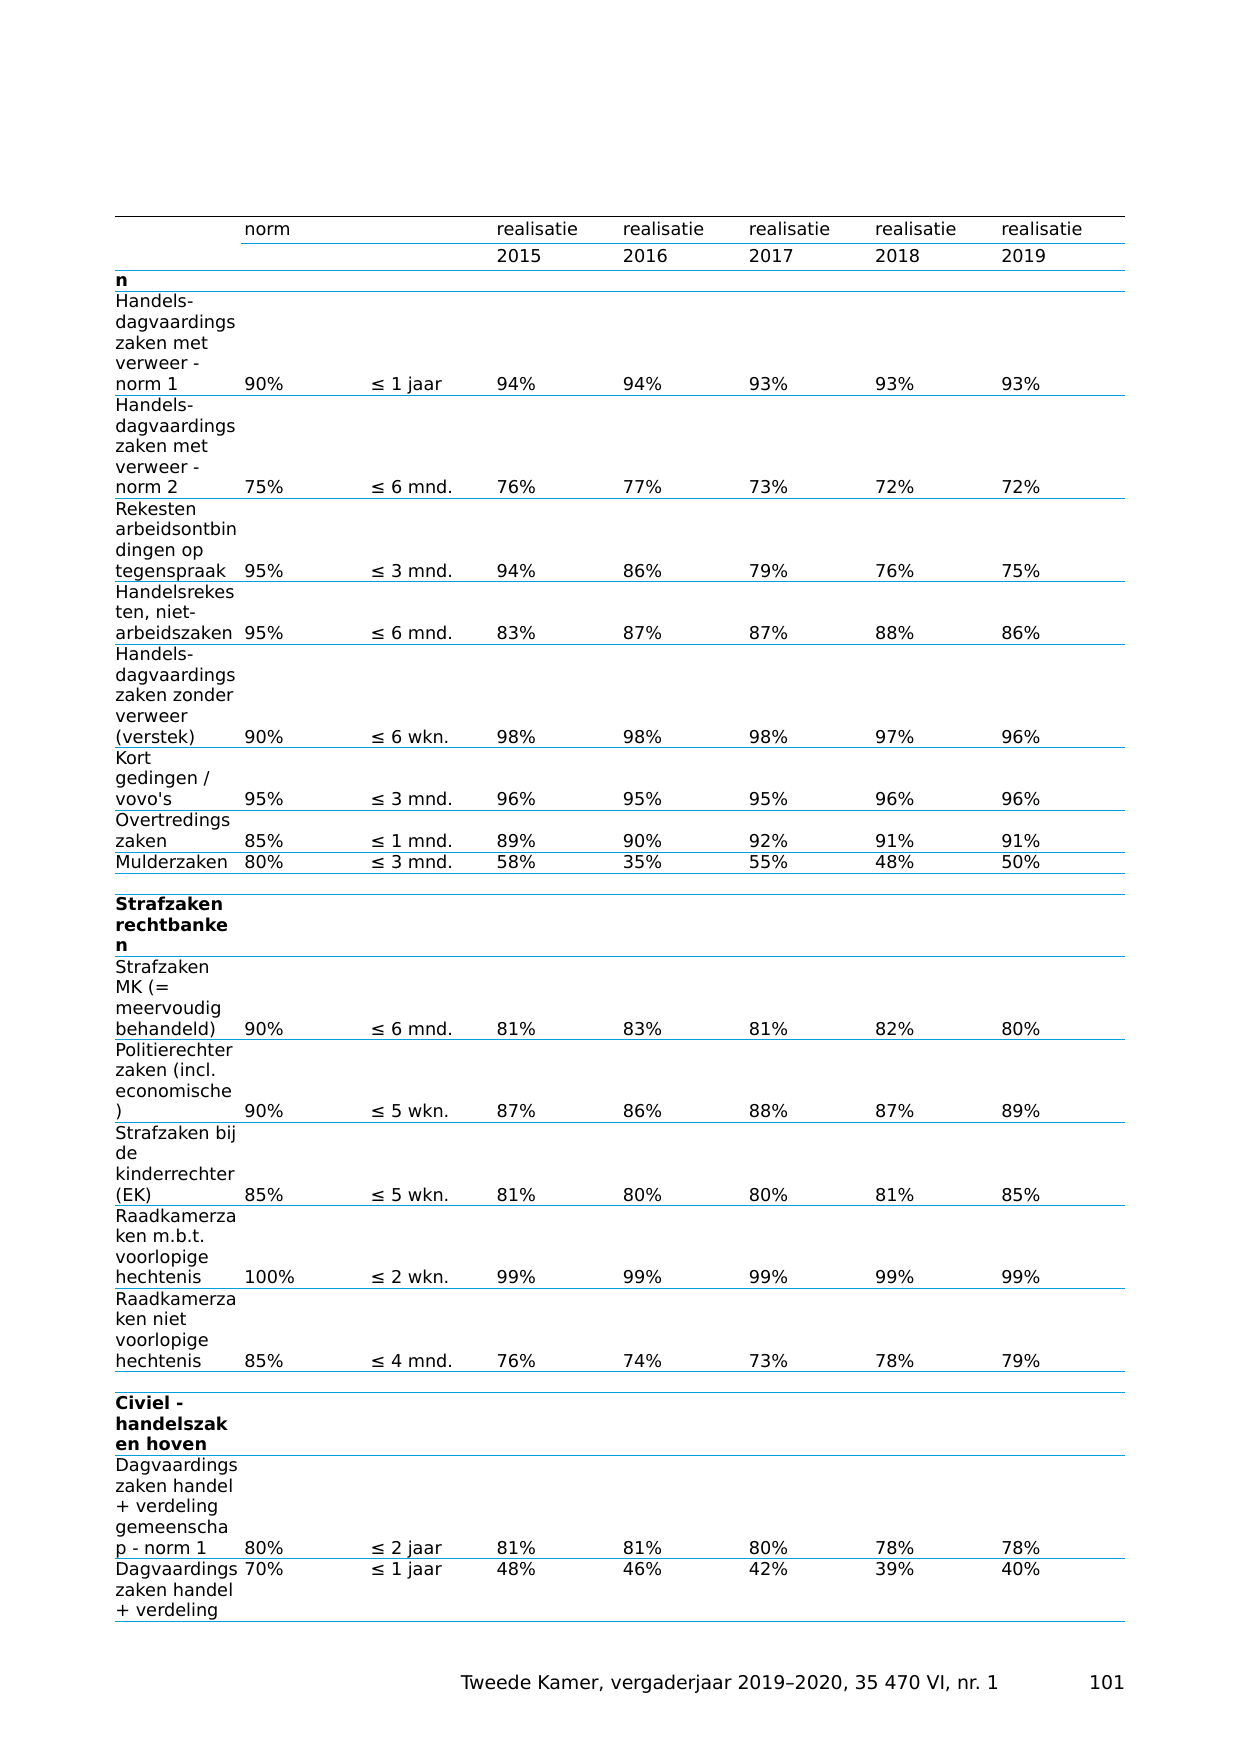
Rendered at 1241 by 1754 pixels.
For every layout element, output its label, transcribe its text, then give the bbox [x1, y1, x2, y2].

table_cell Rekesten arbeidsontbindingen op tegenspraak [115, 499, 241, 581]
table_cell Politierechterzaken (incl. economische) [115, 1040, 241, 1122]
table_cell 89% [998, 1040, 1125, 1122]
table_cell [998, 1393, 1125, 1455]
table_cell 75% [998, 499, 1125, 581]
table_cell 2015 [494, 244, 620, 270]
table_cell 86% [620, 1040, 746, 1122]
table_cell [872, 1393, 998, 1455]
table_cell Handelsrekesten, niet-arbeidszaken [115, 582, 241, 643]
table_cell 96% [494, 748, 620, 809]
table_cell ≤ 3 mnd. [368, 499, 493, 581]
table_cell ≤ 4 mnd. [368, 1289, 493, 1371]
table_cell 72% [998, 396, 1125, 498]
table_cell 99% [494, 1206, 620, 1288]
table_cell [998, 874, 1125, 894]
table_cell 90% [620, 811, 746, 851]
table_cell 40% [998, 1559, 1125, 1621]
table_cell 58% [494, 853, 620, 872]
table_cell 73% [746, 396, 872, 498]
table_cell realisatie [998, 217, 1125, 243]
table_cell [746, 1372, 872, 1392]
table_cell 81% [494, 1456, 620, 1558]
table_cell [241, 1393, 367, 1455]
table_cell ≤ 6 mnd. [368, 582, 493, 643]
table_cell [746, 895, 872, 956]
table_cell 81% [494, 1123, 620, 1205]
table_cell [241, 271, 367, 291]
table_cell 91% [872, 811, 998, 851]
table_cell [872, 271, 998, 291]
table_cell 39% [872, 1559, 998, 1621]
table_cell 80% [620, 1123, 746, 1205]
table_cell [494, 271, 620, 291]
table_cell 74% [620, 1289, 746, 1371]
table_cell 94% [494, 292, 620, 394]
table_cell [241, 244, 367, 270]
table_cell 73% [746, 1289, 872, 1371]
table_cell 81% [872, 1123, 998, 1205]
table_cell 85% [998, 1123, 1125, 1205]
table_cell 95% [241, 499, 367, 581]
table_cell 78% [998, 1456, 1125, 1558]
table_cell [998, 271, 1125, 291]
table_cell [368, 1372, 493, 1392]
table_cell ≤ 2 wkn. [368, 1206, 493, 1288]
table_cell [241, 895, 367, 956]
table_cell 77% [620, 396, 746, 498]
table_cell 46% [620, 1559, 746, 1621]
table_cell 80% [241, 853, 367, 872]
table_cell [746, 271, 872, 291]
table_cell 95% [746, 748, 872, 809]
table_cell 87% [872, 1040, 998, 1122]
table_cell 76% [494, 396, 620, 498]
table_cell 48% [494, 1559, 620, 1621]
table_cell 78% [872, 1456, 998, 1558]
table_cell Strafzaken bij de kinderrechter (EK) [115, 1123, 241, 1205]
table_cell 90% [241, 292, 367, 394]
table_cell Dagvaardingszaken handel + verdeling [115, 1559, 241, 1621]
table_cell [368, 1393, 493, 1455]
table_cell Handels- dagvaardingszaken met verweer - norm 2 [115, 396, 241, 498]
table_cell 99% [872, 1206, 998, 1288]
table_cell 35% [620, 853, 746, 872]
table_cell ≤ 6 mnd. [368, 396, 493, 498]
table_cell [620, 1393, 746, 1455]
table_cell [368, 874, 493, 894]
table_cell [746, 1393, 872, 1455]
table_cell 88% [872, 582, 998, 643]
table_cell 42% [746, 1559, 872, 1621]
table_cell 2019 [998, 244, 1125, 270]
table_cell Strafzaken MK (= meervoudig behandeld) [115, 957, 241, 1039]
table_cell 96% [872, 748, 998, 809]
table_cell norm [241, 217, 493, 243]
table_cell ≤ 5 wkn. [368, 1040, 493, 1122]
table_cell [494, 895, 620, 956]
table_cell [872, 895, 998, 956]
table_cell 2016 [620, 244, 746, 270]
table_cell 70% [241, 1559, 367, 1621]
table_cell [620, 874, 746, 894]
table_cell [998, 895, 1125, 956]
table_cell ≤ 3 mnd. [368, 748, 493, 809]
table_cell [115, 217, 241, 270]
table_cell 93% [746, 292, 872, 394]
table_cell 88% [746, 1040, 872, 1122]
table_cell 87% [620, 582, 746, 643]
table_cell Civiel - handelszaken hoven [115, 1393, 241, 1455]
table_cell 96% [998, 748, 1125, 809]
table_cell [872, 1372, 998, 1392]
table_cell 2018 [872, 244, 998, 270]
table_cell Kort gedingen / vovo's [115, 748, 241, 809]
table_cell 90% [241, 645, 367, 747]
table_cell 92% [746, 811, 872, 851]
table_cell 95% [241, 748, 367, 809]
table_cell 98% [494, 645, 620, 747]
table_cell 80% [746, 1456, 872, 1558]
table_cell 93% [872, 292, 998, 394]
table_cell 97% [872, 645, 998, 747]
table_cell 87% [746, 582, 872, 643]
table_cell 80% [998, 957, 1125, 1039]
table_cell ≤ 2 jaar [368, 1456, 493, 1558]
table_cell [620, 1372, 746, 1392]
table_cell [872, 874, 998, 894]
table_cell [746, 874, 872, 894]
table_cell 72% [872, 396, 998, 498]
table_cell Dagvaardingszaken handel + verdeling gemeenschap - norm 1 [115, 1456, 241, 1558]
table_cell 99% [620, 1206, 746, 1288]
table_cell [241, 874, 367, 894]
table_cell 75% [241, 396, 367, 498]
table_cell 50% [998, 853, 1125, 872]
table_cell Overtredingszaken [115, 811, 241, 851]
table_cell 81% [620, 1456, 746, 1558]
table_cell 85% [241, 811, 367, 851]
table_cell ≤ 5 wkn. [368, 1123, 493, 1205]
table_cell 76% [494, 1289, 620, 1371]
table_cell Handels- dagvaardingszaken met verweer - norm 1 [115, 292, 241, 394]
table_cell 99% [998, 1206, 1125, 1288]
table_cell [115, 1372, 241, 1392]
table_cell 86% [620, 499, 746, 581]
table_cell ≤ 1 jaar [368, 1559, 493, 1621]
table_cell 2017 [746, 244, 872, 270]
table_cell [494, 1393, 620, 1455]
table_cell 85% [241, 1289, 367, 1371]
table_cell 55% [746, 853, 872, 872]
table_cell [494, 874, 620, 894]
table_cell [368, 895, 493, 956]
table_cell 94% [494, 499, 620, 581]
table_cell Strafzaken rechtbanken [115, 895, 241, 956]
table_cell Raadkamerzaken niet voorlopige hechtenis [115, 1289, 241, 1371]
table_cell 98% [746, 645, 872, 747]
table_cell [368, 244, 493, 270]
table_cell 81% [746, 957, 872, 1039]
table_cell realisatie [746, 217, 872, 243]
table_cell 76% [872, 499, 998, 581]
table_cell 93% [998, 292, 1125, 394]
table_cell 79% [998, 1289, 1125, 1371]
table_cell 96% [998, 645, 1125, 747]
table_cell 78% [872, 1289, 998, 1371]
table_cell 83% [620, 957, 746, 1039]
table_cell 80% [241, 1456, 367, 1558]
table_cell 86% [998, 582, 1125, 643]
table_cell 89% [494, 811, 620, 851]
table_cell 94% [620, 292, 746, 394]
table_cell 87% [494, 1040, 620, 1122]
table_cell 82% [872, 957, 998, 1039]
table_cell [241, 1372, 367, 1392]
table_cell Mulderzaken [115, 853, 241, 872]
table_cell [998, 1372, 1125, 1392]
table_cell realisatie [620, 217, 746, 243]
table_cell ≤ 1 mnd. [368, 811, 493, 851]
table_cell 79% [746, 499, 872, 581]
table_cell ≤ 6 wkn. [368, 645, 493, 747]
table_cell 99% [746, 1206, 872, 1288]
table_cell [620, 895, 746, 956]
table_cell [494, 1372, 620, 1392]
table_header Tabel 37 Doorlooptijden [115, 191, 1125, 216]
table_cell 48% [872, 853, 998, 872]
table_cell n [115, 271, 241, 291]
table_cell realisatie [872, 217, 998, 243]
table_cell 81% [494, 957, 620, 1039]
table_cell ≤ 6 mnd. [368, 957, 493, 1039]
table_cell 98% [620, 645, 746, 747]
table_cell [368, 271, 493, 291]
table_cell [115, 874, 241, 894]
table_cell 85% [241, 1123, 367, 1205]
table_cell 100% [241, 1206, 367, 1288]
table_cell 83% [494, 582, 620, 643]
table_cell ≤ 3 mnd. [368, 853, 493, 872]
table_cell [620, 271, 746, 291]
table_cell Raadkamerzaken m.b.t. voorlopige hechtenis [115, 1206, 241, 1288]
table_cell ≤ 1 jaar [368, 292, 493, 394]
table_cell 95% [620, 748, 746, 809]
table_cell 91% [998, 811, 1125, 851]
table_cell 90% [241, 957, 367, 1039]
table_cell Handels- dagvaardingszaken zonder verweer (verstek) [115, 645, 241, 747]
table_cell 90% [241, 1040, 367, 1122]
table_cell realisatie [494, 217, 620, 243]
table_cell 80% [746, 1123, 872, 1205]
table_cell 95% [241, 582, 367, 643]
